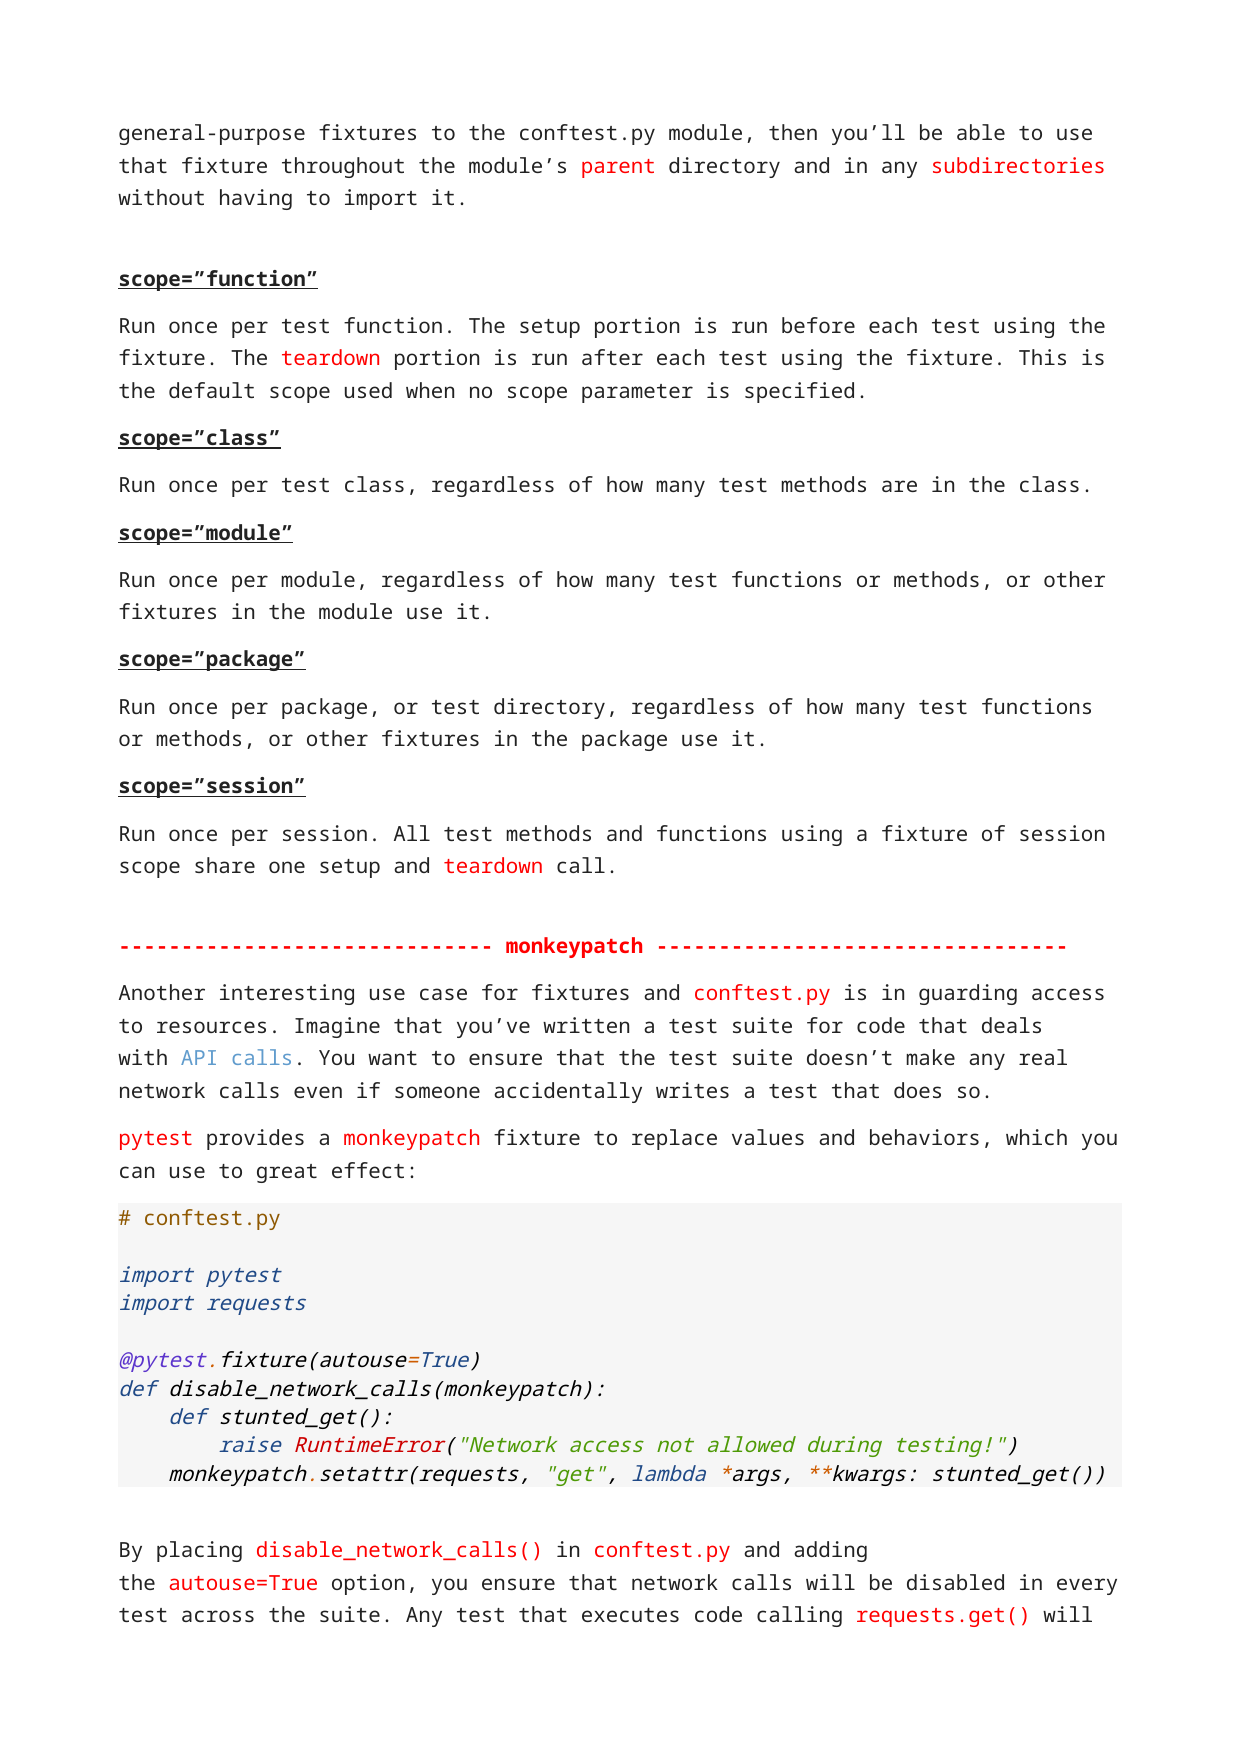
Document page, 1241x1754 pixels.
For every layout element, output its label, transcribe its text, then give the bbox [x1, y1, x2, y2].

text scope=”session” [118, 772, 1122, 800]
text ------------------------------ monkeypatch --------------------------------- [118, 898, 1122, 959]
text @pytest.fixture(autouse=True) [118, 1345, 1122, 1374]
text def disable_network_calls(monkeypatch): [118, 1374, 1122, 1402]
text general-purpose fixtures to the conftest.py module, then you’ll be able to use that fixture throughout the module’s parent directory and in any subdirectories without having to import it. [118, 118, 1122, 245]
text Another interesting use case for fixtures and conftest.py is in guarding access to resources. Imagine that you’ve written a test suite for code that deals with API calls. You want to ensure that the test suite doesn’t make any real network calls even if someone accidentally writes a test that does so. [118, 978, 1122, 1104]
text Run once per test function. The setup portion is run before each test using the fixture. The teardown portion is run after each test using the fixture. This is the default scope used when no scope parameter is specified. [118, 311, 1122, 404]
text import pytest [118, 1260, 1122, 1288]
text monkeypatch.setattr(requests, "get", lambda *args, **kwargs: stunted_get()) [118, 1459, 1122, 1487]
text # conftest.py [118, 1203, 1122, 1232]
text pytest provides a monkeypatch fixture to replace values and behaviors, which you can use to great effect: [118, 1123, 1122, 1184]
text Run once per session. All test methods and functions using a fixture of session scope share one setup and teardown call. [118, 819, 1122, 880]
text def stunted_get(): [118, 1402, 1122, 1431]
text By placing disable_network_calls() in conftest.py and adding the autouse=True option, you ensure that network calls will be disabled in every test across the suite. Any test that executes code calling requests.get() will [118, 1535, 1122, 1629]
text scope=”module” [118, 518, 1122, 546]
text scope=”package” [118, 644, 1122, 673]
text scope=”function” [118, 264, 1122, 292]
text Run once per test class, regardless of how many test methods are in the class. [118, 470, 1122, 499]
text import requests [118, 1288, 1122, 1317]
text Run once per package, or test directory, regardless of how many test functions or methods, or other fixtures in the package use it. [118, 692, 1122, 753]
text Run once per module, regardless of how many test functions or methods, or other fixtures in the module use it. [118, 565, 1122, 626]
text raise RuntimeError("Network access not allowed during testing!") [118, 1431, 1122, 1459]
text scope=”class” [118, 423, 1122, 452]
